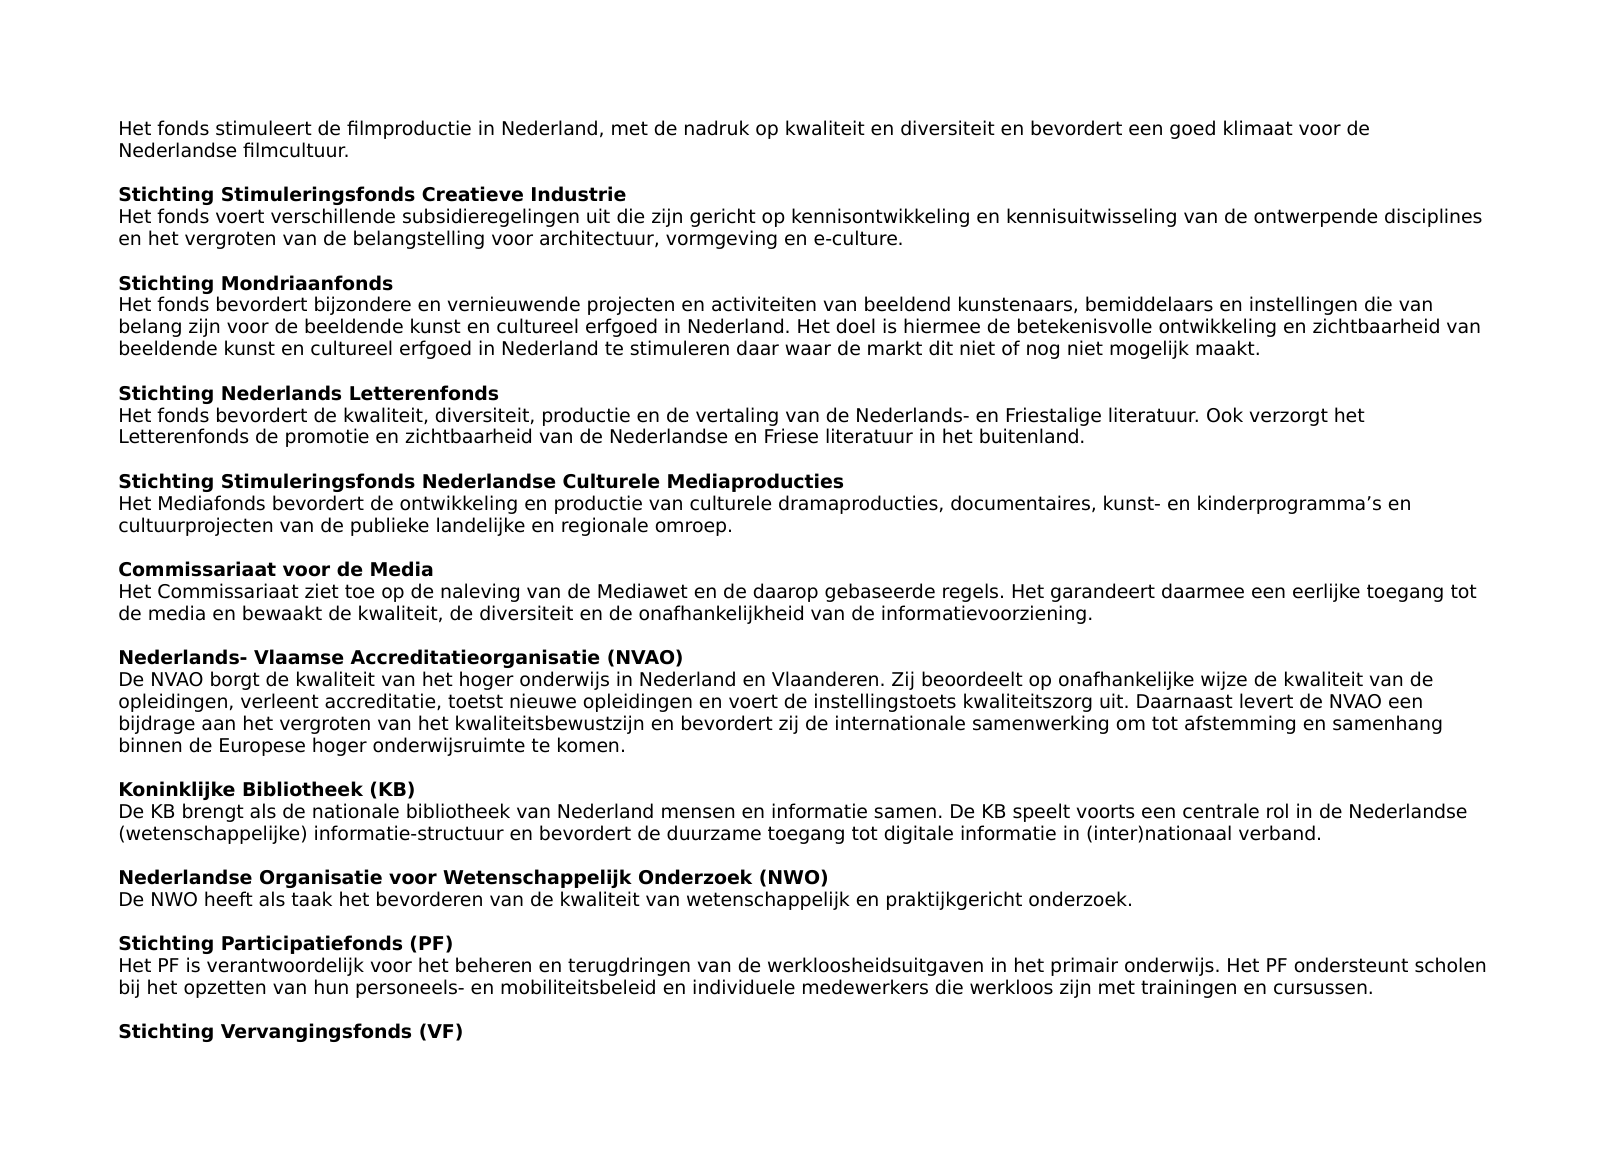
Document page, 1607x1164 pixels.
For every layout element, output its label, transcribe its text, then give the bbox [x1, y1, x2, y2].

text Nederlands- Vlaamse Accreditatieorganisatie (NVAO) [118, 647, 1488, 669]
text Het fonds voert verschillende subsidieregelingen uit die zijn gericht op kennisontwikkeling en kennisuitwisseling van de ontwerpende disciplines en het vergroten van de belangstelling voor architectuur, vormgeving en e-culture. [118, 206, 1488, 250]
text Het fonds stimuleert de filmproductie in Nederland, met de nadruk op kwaliteit en diversiteit en bevordert een goed klimaat voor de Nederlandse filmcultuur. [118, 118, 1488, 162]
text Het Mediafonds bevordert de ontwikkeling en productie van culturele dramaproducties, documentaires, kunst- en kinderprogramma’s en cultuurprojecten van de publieke landelijke en regionale omroep. [118, 493, 1488, 537]
text Stichting Participatiefonds (PF) [118, 933, 1488, 955]
text De KB brengt als de nationale bibliotheek van Nederland mensen en informatie samen. De KB speelt voorts een centrale rol in de Nederlandse (wetenschappelijke) informatie-structuur en bevordert de duurzame toegang tot digitale informatie in (inter)nationaal verband. [118, 801, 1488, 845]
text Nederlandse Organisatie voor Wetenschappelijk Onderzoek (NWO) [118, 867, 1488, 889]
text Stichting Nederlands Letterenfonds [118, 382, 1488, 404]
text Het fonds bevordert de kwaliteit, diversiteit, productie en de vertaling van de Nederlands- en Friestalige literatuur. Ook verzorgt het Letterenfonds de promotie en zichtbaarheid van de Nederlandse en Friese literatuur in het buitenland. [118, 404, 1488, 448]
text Stichting Stimuleringsfonds Nederlandse Culturele Mediaproducties [118, 471, 1488, 493]
text Koninklijke Bibliotheek (KB) [118, 779, 1488, 801]
text Commissariaat voor de Media [118, 559, 1488, 581]
text Het PF is verantwoordelijk voor het beheren en terugdringen van de werkloosheidsuitgaven in het primair onderwijs. Het PF ondersteunt scholen bij het opzetten van hun personeels- en mobiliteitsbeleid en individuele medewerkers die werkloos zijn met trainingen en cursussen. [118, 955, 1488, 999]
text Stichting Stimuleringsfonds Creatieve Industrie [118, 184, 1488, 206]
text Het fonds bevordert bijzondere en vernieuwende projecten en activiteiten van beeldend kunstenaars, bemiddelaars en instellingen die van belang zijn voor de beeldende kunst en cultureel erfgoed in Nederland. Het doel is hiermee de betekenisvolle ontwikkeling en zichtbaarheid van beeldende kunst en cultureel erfgoed in Nederland te stimuleren daar waar de markt dit niet of nog niet mogelijk maakt. [118, 294, 1488, 360]
text De NVAO borgt de kwaliteit van het hoger onderwijs in Nederland en Vlaanderen. Zij beoordeelt op onafhankelijke wijze de kwaliteit van de opleidingen, verleent accreditatie, toetst nieuwe opleidingen en voert de instellingstoets kwaliteitszorg uit. Daarnaast levert de NVAO een bijdrage aan het vergroten van het kwaliteitsbewustzijn en bevordert zij de internationale samenwerking om tot afstemming en samenhang binnen de Europese hoger onderwijsruimte te komen. [118, 669, 1488, 757]
text Stichting Mondriaanfonds [118, 272, 1488, 294]
text De NWO heeft als taak het bevorderen van de kwaliteit van wetenschappelijk en praktijkgericht onderzoek. [118, 889, 1488, 911]
text Stichting Vervangingsfonds (VF) [118, 1021, 1488, 1043]
text Het Commissariaat ziet toe op de naleving van de Mediawet en de daarop gebaseerde regels. Het garandeert daarmee een eerlijke toegang tot de media en bewaakt de kwaliteit, de diversiteit en de onafhankelijkheid van de informatievoorziening. [118, 581, 1488, 625]
